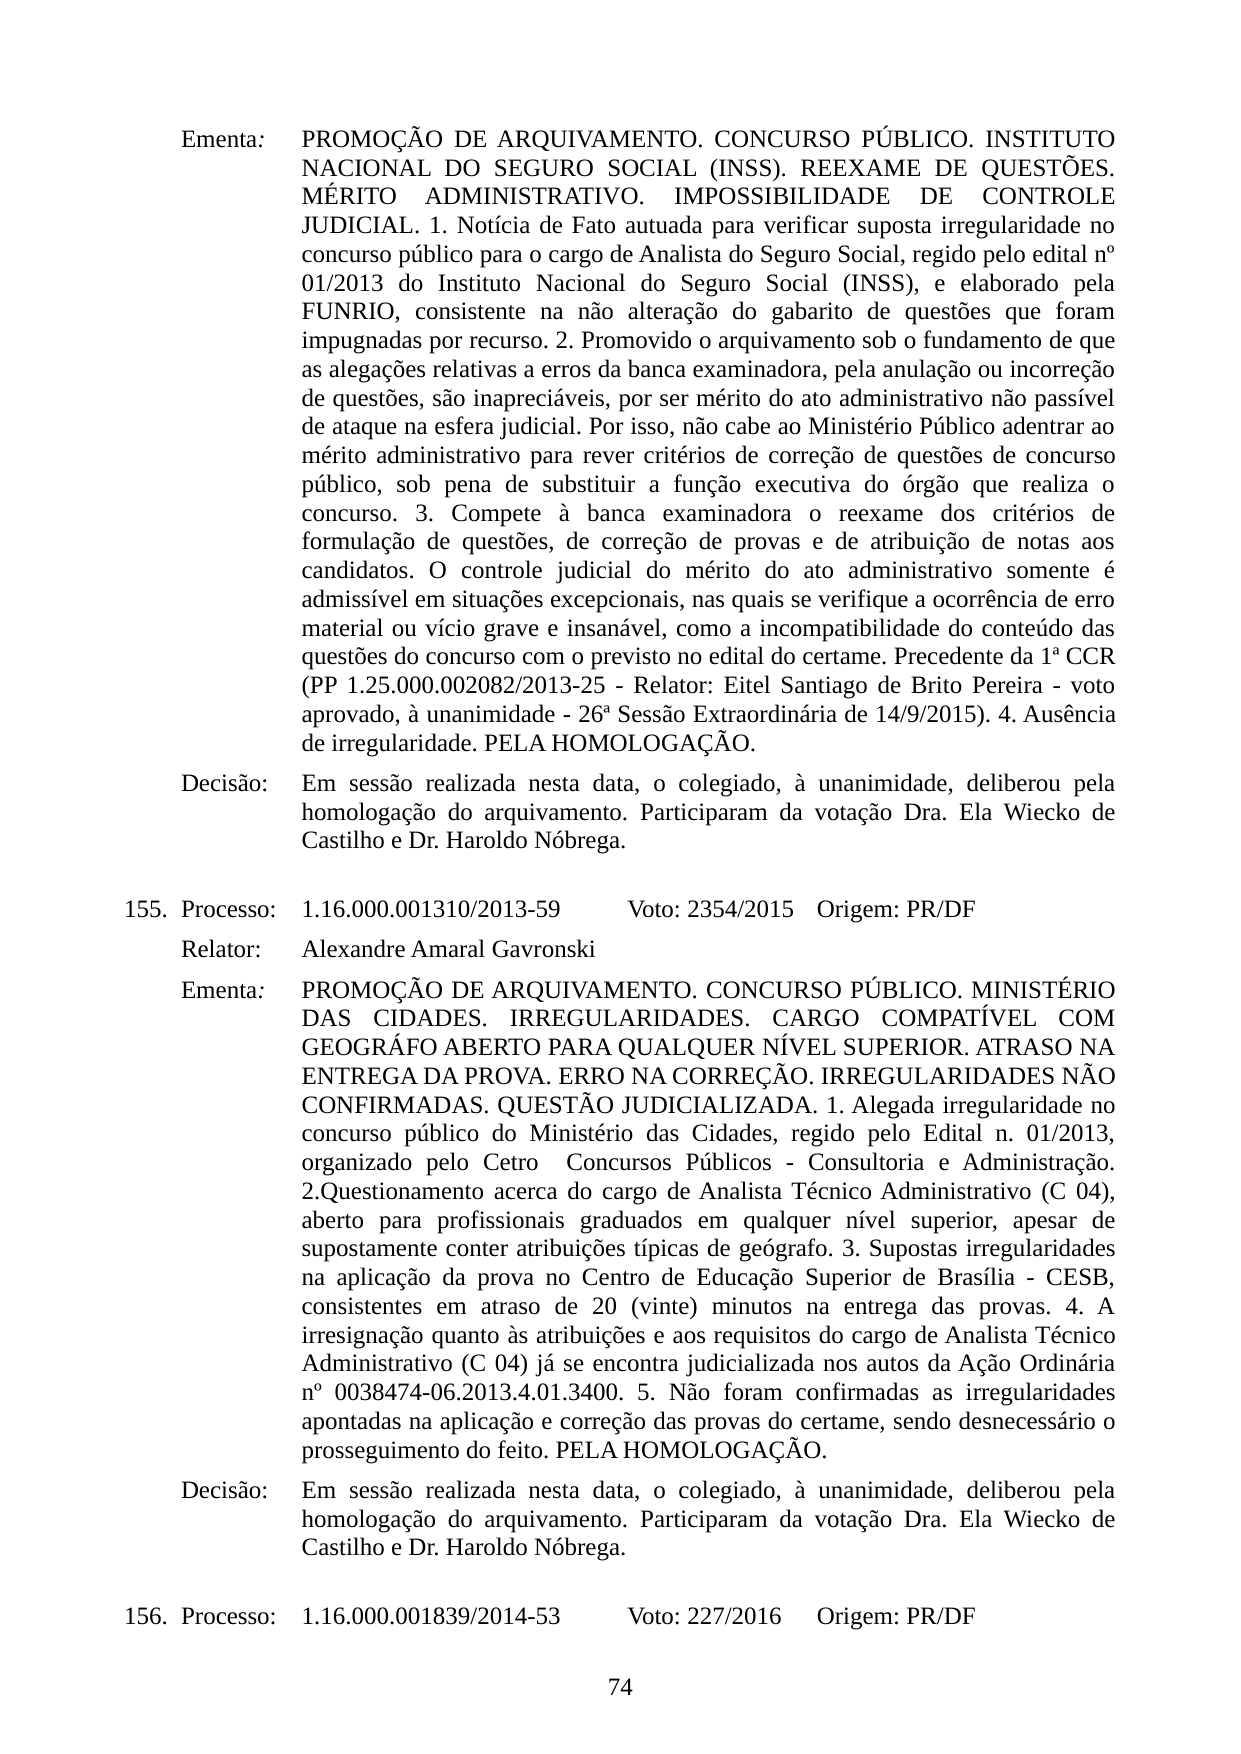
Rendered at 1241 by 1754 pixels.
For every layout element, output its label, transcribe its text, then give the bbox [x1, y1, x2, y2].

table_cell [118, 118, 175, 762]
table_cell PROMOÇÃO DE ARQUIVAMENTO. CONCURSO PÚBLICO. INSTITUTO NACIONAL DO SEGURO SOCIAL (INSS). REEXAME DE QUESTÕES. MÉRITO ADMINISTRATIVO. IMPOSSIBILIDADE DE CONTROLE JUDICIAL. 1. Notícia de Fato autuada para verificar suposta irregularidade no concurso público para o cargo de Analista do Seguro Social, regido pelo edital nº 01/2013 do Instituto Nacional do Seguro Social (INSS), e elaborado pela FUNRIO, consistente na não alteração do gabarito de questões que foram impugnadas por recurso. 2. Promovido o arquivamento sob o fundamento de que as alegações relativas a erros da banca examinadora, pela anulação ou incorreção de questões, são inapreciáveis, por ser mérito do ato administrativo não passível de ataque na esfera judicial. Por isso, não cabe ao Ministério Público adentrar ao mérito administrativo para rever critérios de correção de questões de concurso público, sob pena de substituir a função executiva do órgão que realiza o concurso. 3. Compete à banca examinadora o reexame dos critérios de formulação de questões, de correção de provas e de atribuição de notas aos candidatos. O controle judicial do mérito do ato administrativo somente é admissível em situações excepcionais, nas quais se verifique a ocorrência de erro material ou vício grave e insanável, como a incompatibilidade do conteúdo das questões do concurso com o previsto no edital do certame. Precedente da 1ª CCR (PP 1.25.000.002082/2013-25 - Relator: Eitel Santiago de Brito Pereira - voto aprovado, à unanimidade - 26ª Sessão Extraordinária de 14/9/2015). 4. Ausência de irregularidade. PELA HOMOLOGAÇÃO. [296, 118, 1122, 762]
table_header 1.16.000.001310/2013-59 [296, 889, 621, 929]
table_cell Decisão: [175, 762, 296, 860]
table_cell Decisão: [175, 1469, 296, 1567]
table_header 156. [118, 1596, 175, 1636]
table_cell Alexandre Amaral Gavronski [296, 929, 1122, 969]
table_cell Ementa: [175, 969, 296, 1469]
table_header 1.16.000.001839/2014-53 [296, 1596, 621, 1636]
table_cell Ementa: [175, 118, 296, 762]
table_cell [118, 969, 175, 1469]
table_cell [118, 929, 175, 969]
table_header Processo: [175, 889, 296, 929]
table_cell PROMOÇÃO DE ARQUIVAMENTO. CONCURSO PÚBLICO. MINISTÉRIO DAS CIDADES. IRREGULARIDADES. CARGO COMPATÍVEL COM GEOGRÁFO ABERTO PARA QUALQUER NÍVEL SUPERIOR. ATRASO NA ENTREGA DA PROVA. ERRO NA CORREÇÃO. IRREGULARIDADES NÃO CONFIRMADAS. QUESTÃO JUDICIALIZADA. 1. Alegada irregularidade no concurso público do Ministério das Cidades, regido pelo Edital n. 01/2013, organizado pelo Cetro Concursos Públicos - Consultoria e Administração. 2.Questionamento acerca do cargo de Analista Técnico Administrativo (C 04), aberto para profissionais graduados em qualquer nível superior, apesar de supostamente conter atribuições típicas de geógrafo. 3. Supostas irregularidades na aplicação da prova no Centro de Educação Superior de Brasília - CESB, consistentes em atraso de 20 (vinte) minutos na entrega das provas. 4. A irresignação quanto às atribuições e aos requisitos do cargo de Analista Técnico Administrativo (C 04) já se encontra judicializada nos autos da Ação Ordinária nº 0038474-06.2013.4.01.3400. 5. Não foram confirmadas as irregularidades apontadas na aplicação e correção das provas do certame, sendo desnecessário o prosseguimento do feito. PELA HOMOLOGAÇÃO. [296, 969, 1122, 1469]
table_header Voto: 2354/2015 [621, 889, 811, 929]
table_header Voto: 227/2016 [621, 1596, 811, 1636]
table_cell [118, 762, 175, 860]
table_header 155. [118, 889, 175, 929]
table_cell Relator: [175, 929, 296, 969]
table_header Origem: PR/DF [811, 889, 1122, 929]
table_header Processo: [175, 1596, 296, 1636]
table_cell Em sessão realizada nesta data, o colegiado, à unanimidade, deliberou pela homologação do arquivamento. Participaram da votação Dra. Ela Wiecko de Castilho e Dr. Haroldo Nóbrega. [296, 762, 1122, 860]
table_cell [118, 1469, 175, 1567]
table_header Origem: PR/DF [811, 1596, 1122, 1636]
table_cell Em sessão realizada nesta data, o colegiado, à unanimidade, deliberou pela homologação do arquivamento. Participaram da votação Dra. Ela Wiecko de Castilho e Dr. Haroldo Nóbrega. [296, 1469, 1122, 1567]
